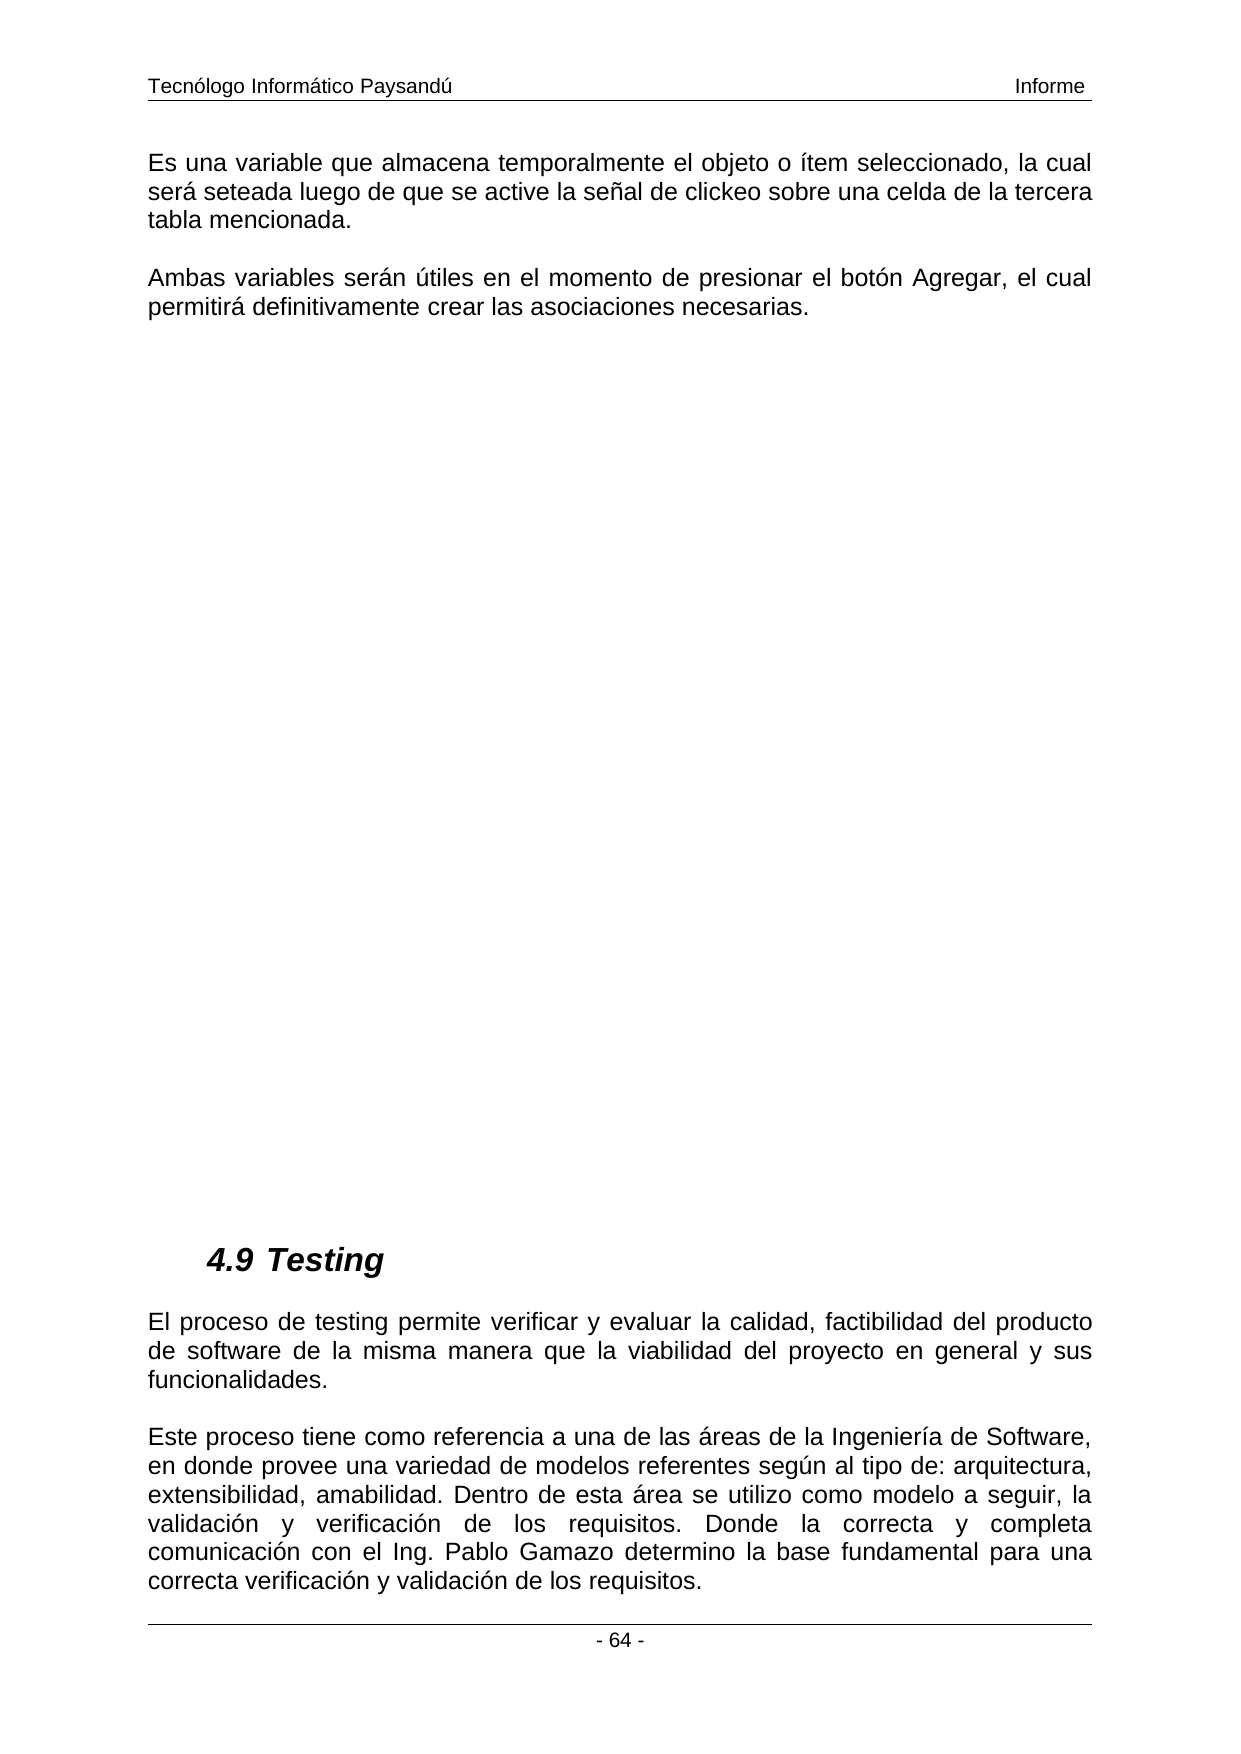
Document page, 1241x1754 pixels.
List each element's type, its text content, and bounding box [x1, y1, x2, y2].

text Es una variable que almacena temporalmente el objeto o ítem seleccionado, la cual será seteada luego de que se active la señal de clickeo sobre una celda de la tercera tabla mencionada. [148, 148, 1092, 234]
subtitle Testing [207, 1240, 1092, 1279]
text El proceso de testing permite verificar y evaluar la calidad, factibilidad del producto de software de la misma manera que la viabilidad del proyecto en general y sus funcionalidades. [148, 1307, 1092, 1394]
text Ambas variables serán útiles en el momento de presionar el botón Agregar, el cual permitirá definitivamente crear las asociaciones necesarias. [148, 263, 1092, 320]
text Este proceso tiene como referencia a una de las áreas de la Ingeniería de Software, en donde provee una variedad de modelos referentes según al tipo de: arquitectura, extensibilidad, amabilidad. Dentro de esta área se utilizo como modelo a seguir, la validación y verificación de los requisitos. Donde la correcta y completa comunicación con el Ing. Pablo Gamazo determino la base fundamental para una correcta verificación y validación de los requisitos. [148, 1422, 1092, 1595]
